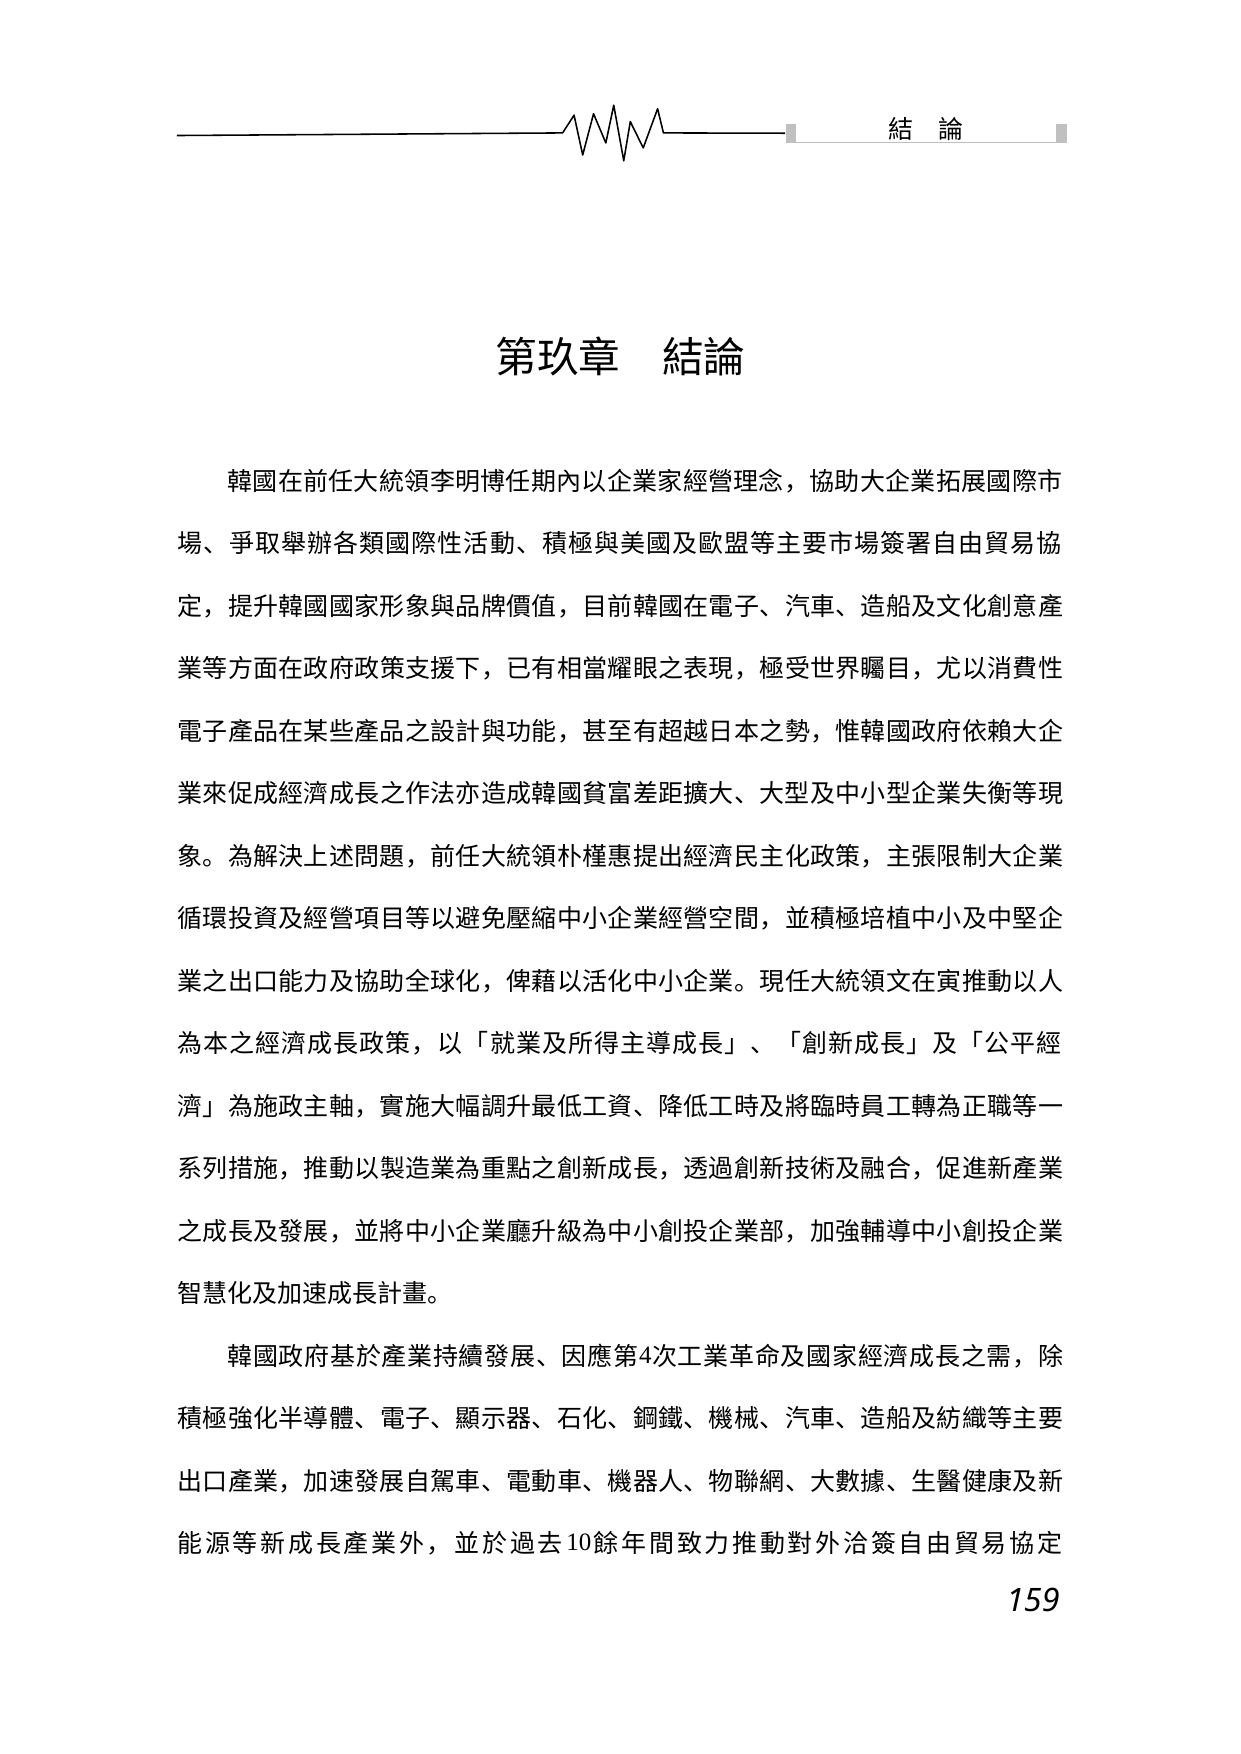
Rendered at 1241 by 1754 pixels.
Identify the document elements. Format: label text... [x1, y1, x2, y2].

text 韓國在前任大統領李明博任期內以企業家經營理念，協助大企業拓展國際市場、爭取舉辦各類國際性活動、積極與美國及歐盟等主要市場簽署自由貿易協定，提升韓國國家形象與品牌價值，目前韓國在電子、汽車、造船及文化創意產業等方面在政府政策支援下，已有相當耀眼之表現，極受世界矚目，尤以消費性電子產品在某些產品之設計與功能，甚至有超越日本之勢，惟韓國政府依賴大企業來促成經濟成長之作法亦造成韓國貧富差距擴大、大型及中小型企業失衡等現象。為解決上述問題，前任大統領朴槿惠提出經濟民主化政策，主張限制大企業循環投資及經營項目等以避免壓縮中小企業經營空間，並積極培植中小及中堅企業之出口能力及協助全球化，俾藉以活化中小企業。現任大統領文在寅推動以人為本之經濟成長政策，以「就業及所得主導成長」、「創新成長」及「公平經濟」為施政主軸，實施大幅調升最低工資、降低工時及將臨時員工轉為正職等一系列措施，推動以製造業為重點之創新成長，透過創新技術及融合，促進新產業之成長及發展，並將中小企業廳升級為中小創投企業部，加強輔導中小創投企業智慧化及加速成長計畫。 [177, 438, 1063, 1313]
text 第玖章 結論 [177, 313, 1063, 375]
text 韓國政府基於產業持續發展、因應第4次工業革命及國家經濟成長之需，除積極強化半導體、電子、顯示器、石化、鋼鐵、機械、汽車、造船及紡織等主要出口產業，加速發展自駕車、電動車、機器人、物聯網、大數據、生醫健康及新能源等新成長產業外，並於過去10餘年間致力推動對外洽簽自由貿易協定 [177, 1313, 1063, 1563]
